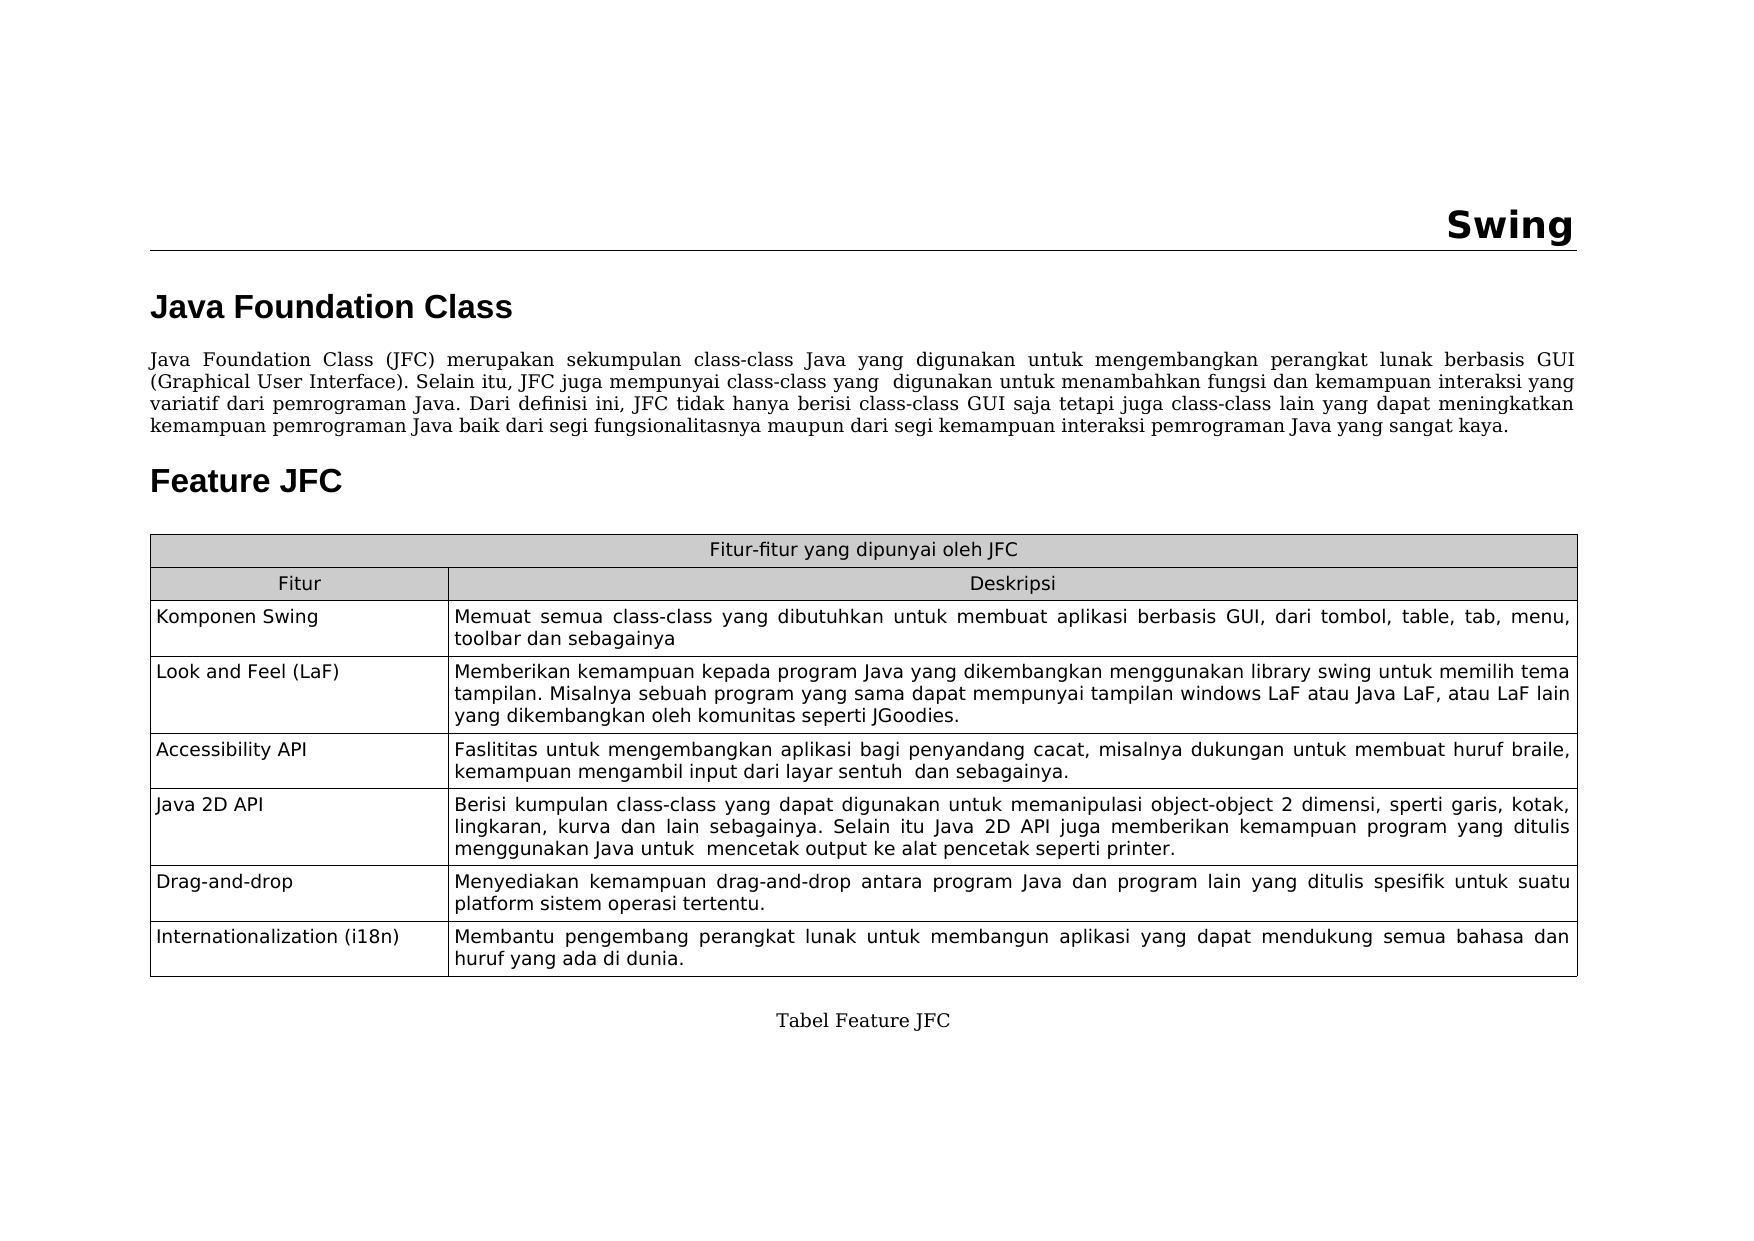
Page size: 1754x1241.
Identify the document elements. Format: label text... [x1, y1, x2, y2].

table_cell Membantu pengembang perangkat lunak untuk membangun aplikasi yang dapat mendukung semua bahasa dan huruf yang ada di dunia. [449, 922, 1577, 976]
table_cell Komponen Swing [151, 601, 448, 656]
text Java Foundation Class (JFC) merupakan sekumpulan class-class Java yang digunakan untuk mengembangkan perangkat lunak berbasis GUI (Graphical User Interface). Selain itu, JFC juga mempunyai class-class yang digunakan untuk menambahkan fungsi dan kemampuan interaksi yang variatif dari pemrograman Java. Dari definisi ini, JFC tidak hanya berisi class-class GUI saja tetapi juga class-class lain yang dapat meningkatkan kemampuan pemrograman Java baik dari segi fungsionalitasnya maupun dari segi kemampuan interaksi pemrograman Java yang sangat kaya. [150, 349, 1577, 437]
subtitle Java Foundation Class [150, 288, 1577, 325]
table_cell Deskripsi [449, 568, 1577, 600]
table_cell Memuat semua class-class yang dibutuhkan untuk membuat aplikasi berbasis GUI, dari tombol, table, tab, menu, toolbar dan sebagainya [449, 601, 1577, 656]
table_cell Drag-and-drop [151, 866, 448, 921]
table_cell Menyediakan kemampuan drag-and-drop antara program Java dan program lain yang ditulis spesifik untuk suatu platform sistem operasi tertentu. [449, 866, 1577, 921]
table_cell Berisi kumpulan class-class yang dapat digunakan untuk memanipulasi object-object 2 dimensi, sperti garis, kotak, lingkaran, kurva dan lain sebagainya. Selain itu Java 2D API juga memberikan kemampuan program yang ditulis menggunakan Java untuk mencetak output ke alat pencetak seperti printer. [449, 789, 1577, 865]
table_cell Memberikan kemampuan kepada program Java yang dikembangkan menggunakan library swing untuk memilih tema tampilan. Misalnya sebuah program yang sama dapat mempunyai tampilan windows LaF atau Java LaF, atau LaF lain yang dikembangkan oleh komunitas seperti JGoodies. [449, 657, 1577, 733]
subtitle Swing [150, 201, 1577, 250]
table_cell Internationalization (i18n) [151, 922, 448, 976]
subtitle Feature JFC [150, 462, 1577, 499]
table_cell Faslititas untuk mengembangkan aplikasi bagi penyandang cacat, misalnya dukungan untuk membuat huruf braile, kemampuan mengambil input dari layar sentuh dan sebagainya. [449, 734, 1577, 788]
table_cell Look and Feel (LaF) [151, 657, 448, 733]
table_cell Accessibility API [151, 734, 448, 788]
table_cell Fitur [151, 568, 448, 600]
text Tabel Feature JFC [150, 1010, 1577, 1032]
table_header Fitur-fitur yang dipunyai oleh JFC [151, 535, 1577, 567]
table_cell Java 2D API [151, 789, 448, 865]
